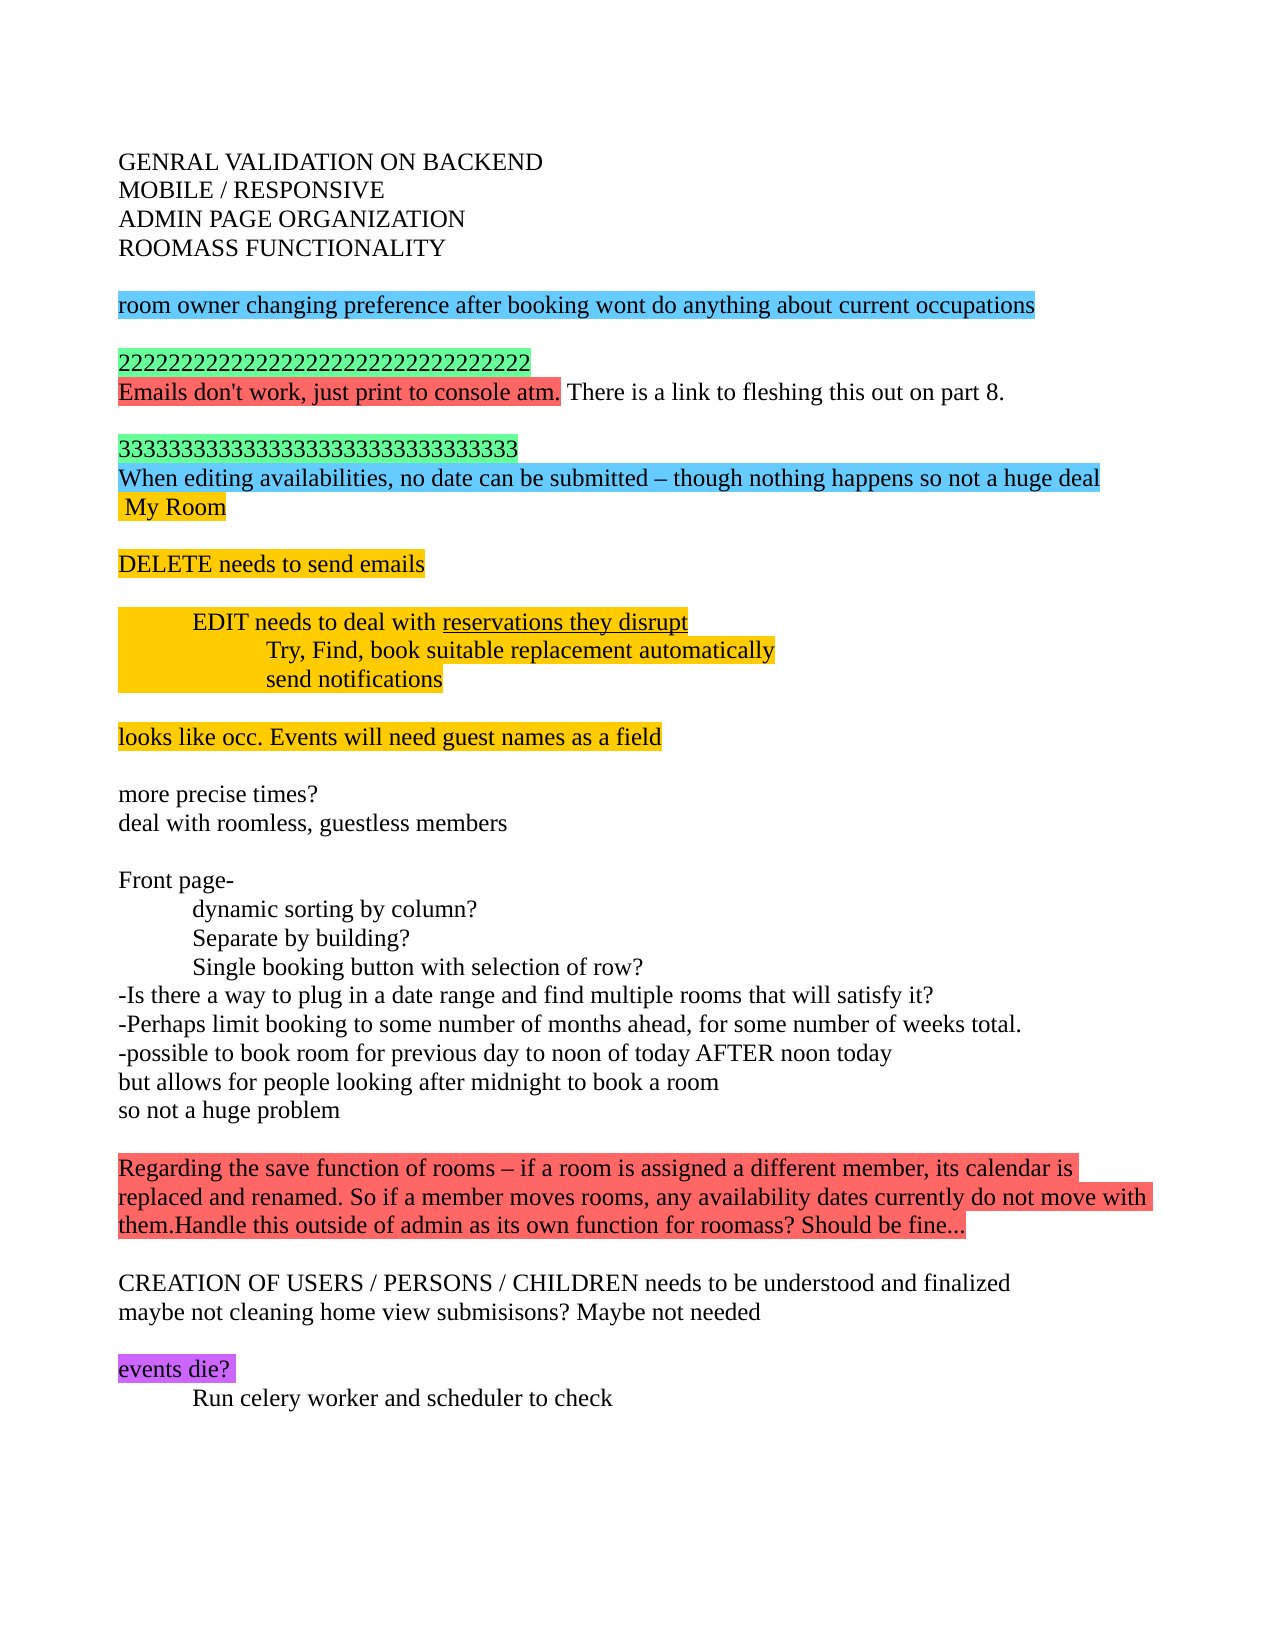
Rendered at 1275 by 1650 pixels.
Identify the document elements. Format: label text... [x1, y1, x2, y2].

text but allows for people looking after midnight to book a room [118, 1067, 1157, 1096]
text Emails don't work, just print to console atm. There is a link to fleshing this out on part 8. [118, 377, 1157, 406]
text ROOMASS FUNCTIONALITY [118, 233, 1157, 262]
text events die? [118, 1354, 1157, 1383]
text Front page- [118, 866, 1157, 894]
text -Perhaps limit booking to some number of months ahead, for some number of weeks total. [118, 1009, 1157, 1038]
text more precise times? [118, 779, 1157, 808]
text When editing availabilities, no date can be submitted – though nothing happens so not a huge deal [118, 463, 1157, 492]
text GENRAL VALIDATION ON BACKEND [118, 147, 1157, 176]
text -Is there a way to plug in a date range and find multiple rooms that will satisfy it? [118, 981, 1157, 1009]
text 33333333333333333333333333333333 [118, 434, 1157, 463]
text dynamic sorting by column? [118, 894, 1157, 923]
text EDIT needs to deal with reservations they disrupt [118, 607, 1157, 636]
text send notifications [118, 664, 1157, 693]
text Regarding the save function of rooms – if a room is assigned a different member, its calendar is replaced and renamed. So if a member moves rooms, any availability dates currently do not move with them.Handle this outside of admin as its own function for roomass? Should be fine... [118, 1153, 1157, 1239]
text 222222222222222222222222222222222 [118, 348, 1157, 377]
text looks like occ. Events will need guest names as a field [118, 722, 1157, 751]
text MOBILE / RESPONSIVE [118, 176, 1157, 204]
text maybe not cleaning home view submisisons? Maybe not needed [118, 1297, 1157, 1326]
text so not a huge problem [118, 1096, 1157, 1124]
text My Room [118, 492, 1157, 521]
text room owner changing preference after booking wont do anything about current occupations [118, 291, 1157, 319]
text Separate by building? [118, 923, 1157, 952]
text DELETE needs to send emails [118, 549, 1157, 578]
text CREATION OF USERS / PERSONS / CHILDREN needs to be understood and finalized [118, 1268, 1157, 1297]
text Try, Find, book suitable replacement automatically [118, 636, 1157, 664]
text deal with roomless, guestless members [118, 808, 1157, 837]
text Run celery worker and scheduler to check [118, 1383, 1157, 1412]
text Single booking button with selection of row? [118, 952, 1157, 981]
text -possible to book room for previous day to noon of today AFTER noon today [118, 1038, 1157, 1067]
text ADMIN PAGE ORGANIZATION [118, 204, 1157, 233]
